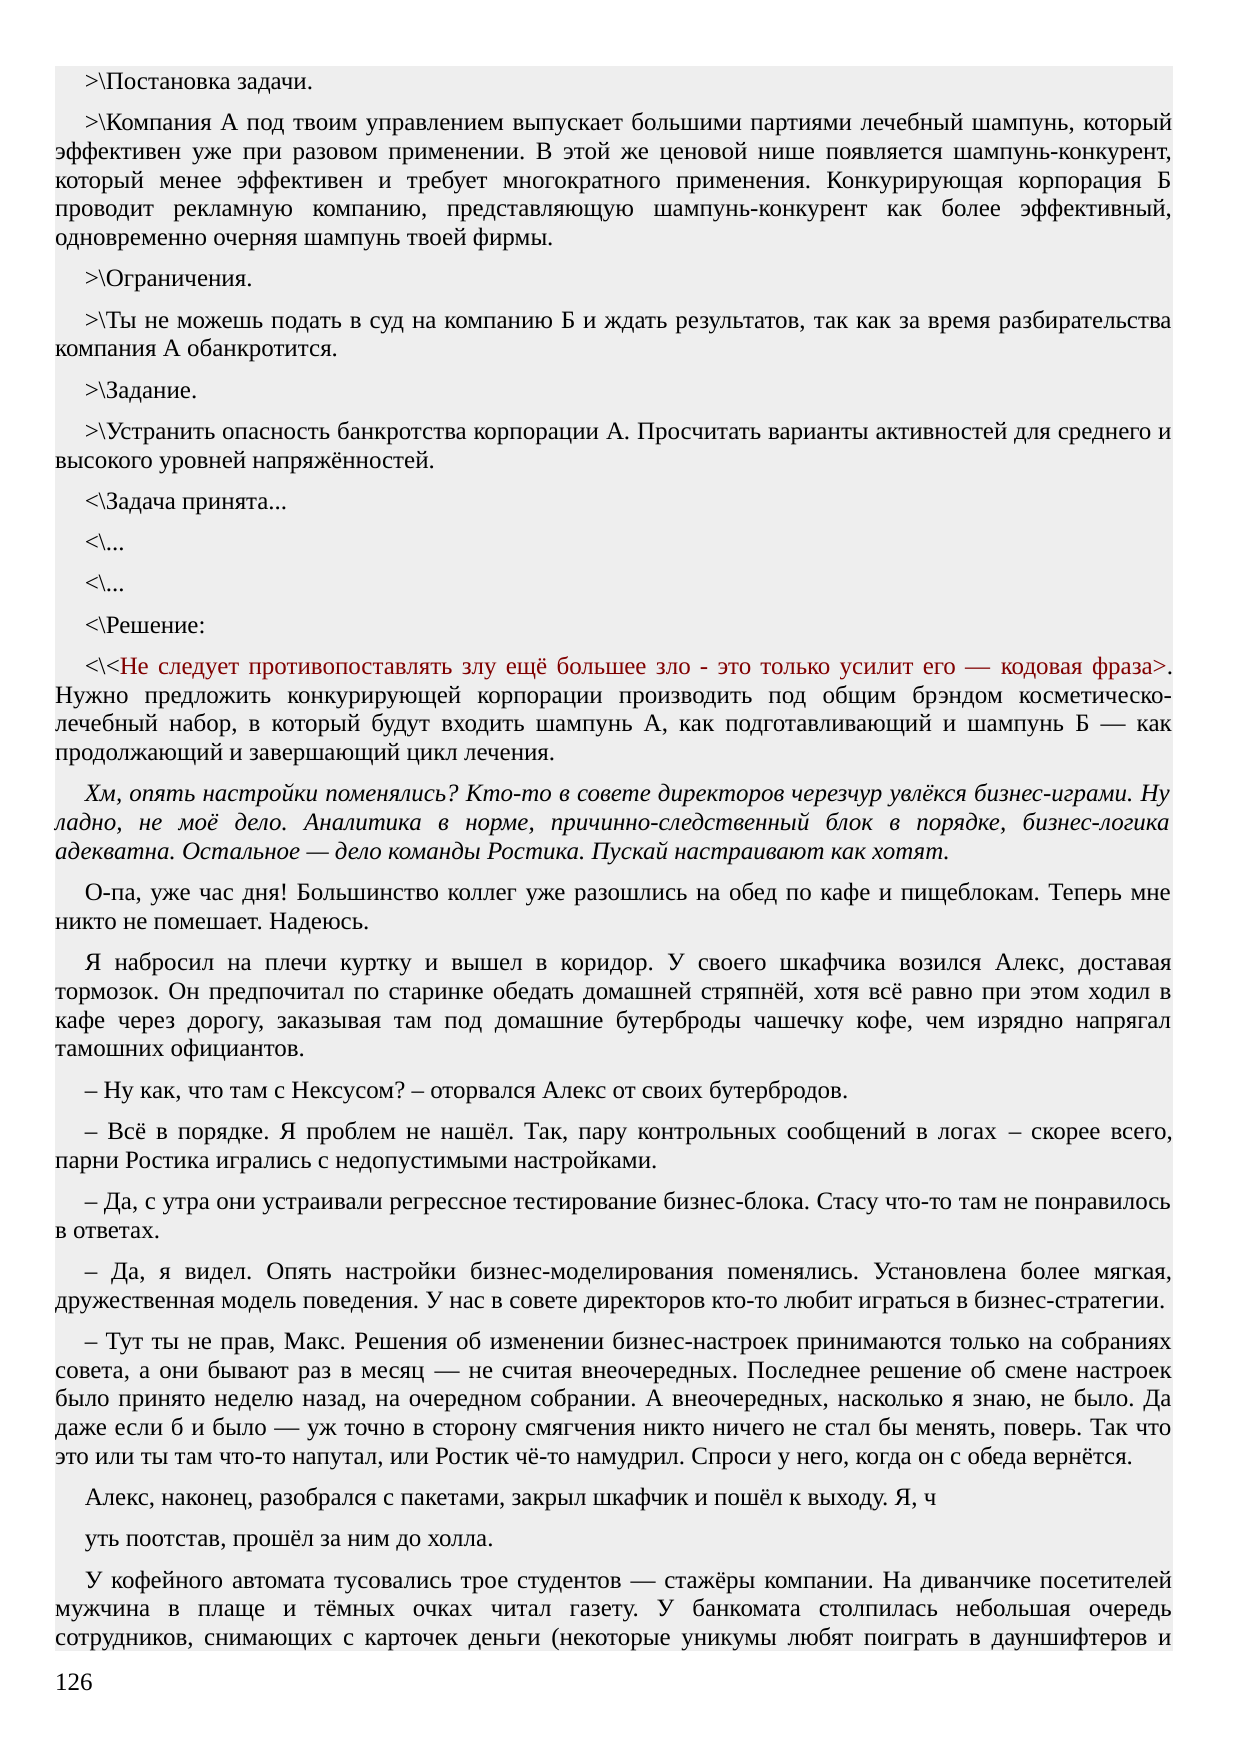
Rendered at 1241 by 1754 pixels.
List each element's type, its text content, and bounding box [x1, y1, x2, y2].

text Алекс, наконец, разобрался с пакетами, закрыл шкафчик и пошёл к выходу. Я, ч [55, 1482, 1173, 1511]
text >\Задание. [55, 375, 1173, 403]
text <\<Не следует противопоставлять злу ещё большее зло - это только усилит его — кодовая фраза>. Нужно предложить конкурирующей корпорации производить под общим брэндом косметическо-лечебный набор, в который будут входить шампунь А, как подготавливающий и шампунь Б — как продолжающий и завершающий цикл лечения. [55, 651, 1173, 766]
text – Да, с утра они устраивали регрессное тестирование бизнес-блока. Стасу что-то там не понравилось в ответах. [55, 1186, 1173, 1243]
text <\Решение: [55, 610, 1173, 638]
text >\Ты не можешь подать в суд на компанию Б и ждать результатов, так как за время разбирательства компания А обанкротится. [55, 305, 1173, 362]
text – Ну как, что там с Нексусом? – оторвался Алекс от своих бутербродов. [55, 1075, 1173, 1103]
text – Всё в порядке. Я проблем не нашёл. Так, пару контрольных сообщений в логах – скорее всего, парни Ростика игрались с недопустимыми настройками. [55, 1116, 1173, 1173]
text О-па, уже час дня! Большинство коллег уже разошлись на обед по кафе и пищеблокам. Теперь мне никто не помешает. Надеюсь. [55, 877, 1173, 935]
text уть поотстав, прошёл за ним до холла. [55, 1523, 1173, 1552]
text >\Устранить опасность банкротства корпорации А. Просчитать варианты активностей для среднего и высокого уровней напряжённостей. [55, 416, 1173, 473]
text Я набросил на плечи куртку и вышел в коридор. У своего шкафчика возился Алекс, доставая тормозок. Он предпочитал по старинке обедать домашней стряпнёй, хотя всё равно при этом ходил в кафе через дорогу, заказывая там под домашние бутерброды чашечку кофе, чем изрядно напрягал тамошних официантов. [55, 947, 1173, 1062]
text <\... [55, 568, 1173, 597]
text <\... [55, 527, 1173, 556]
text >\Ограничения. [55, 263, 1173, 292]
text >\Компания А под твоим управлением выпускает большими партиями лечебный шампунь, который эффективен уже при разовом применении. В этой же ценовой нише появляется шампунь-конкурент, который менее эффективен и требует многократного применения. Конкурирующая корпорация Б проводит рекламную компанию, представляющую шампунь-конкурент как более эффективный, одновременно очерняя шампунь твоей фирмы. [55, 107, 1173, 251]
text <\Задача принята... [55, 486, 1173, 515]
text У кофейного автомата тусовались трое студентов — стажёры компании. На диванчике посетителей мужчина в плаще и тёмных очках читал газету. У банкомата столпилась небольшая очередь сотрудников, снимающих с карточек деньги (некоторые уникумы любят поиграть в дауншифтеров и [55, 1565, 1173, 1651]
text Хм, опять настройки поменялись? Кто-то в совете директоров черезчур увлёкся бизнес-играми. Ну ладно, не моё дело. Аналитика в норме, причинно-следственный блок в порядке, бизнес-логика адекватна. Остальное — дело команды Ростика. Пускай настраивают как хотят. [55, 778, 1173, 865]
text – Тут ты не прав, Макс. Решения об изменении бизнес-настроек принимаются только на собраниях совета, а они бывают раз в месяц — не считая внеочередных. Последнее решение об смене настроек было принято неделю назад, на очередном собрании. А внеочередных, насколько я знаю, не было. Да даже если б и было — уж точно в сторону смягчения никто ничего не стал бы менять, поверь. Так что это или ты там что-то напутал, или Ростик чё-то намудрил. Спроси у него, когда он с обеда вернётся. [55, 1326, 1173, 1470]
text – Да, я видел. Опять настройки бизнес-моделирования поменялись. Установлена более мягкая, дружественная модель поведения. У нас в совете директоров кто-то любит играться в бизнес-стратегии. [55, 1256, 1173, 1313]
text >\Постановка задачи. [55, 66, 1173, 95]
